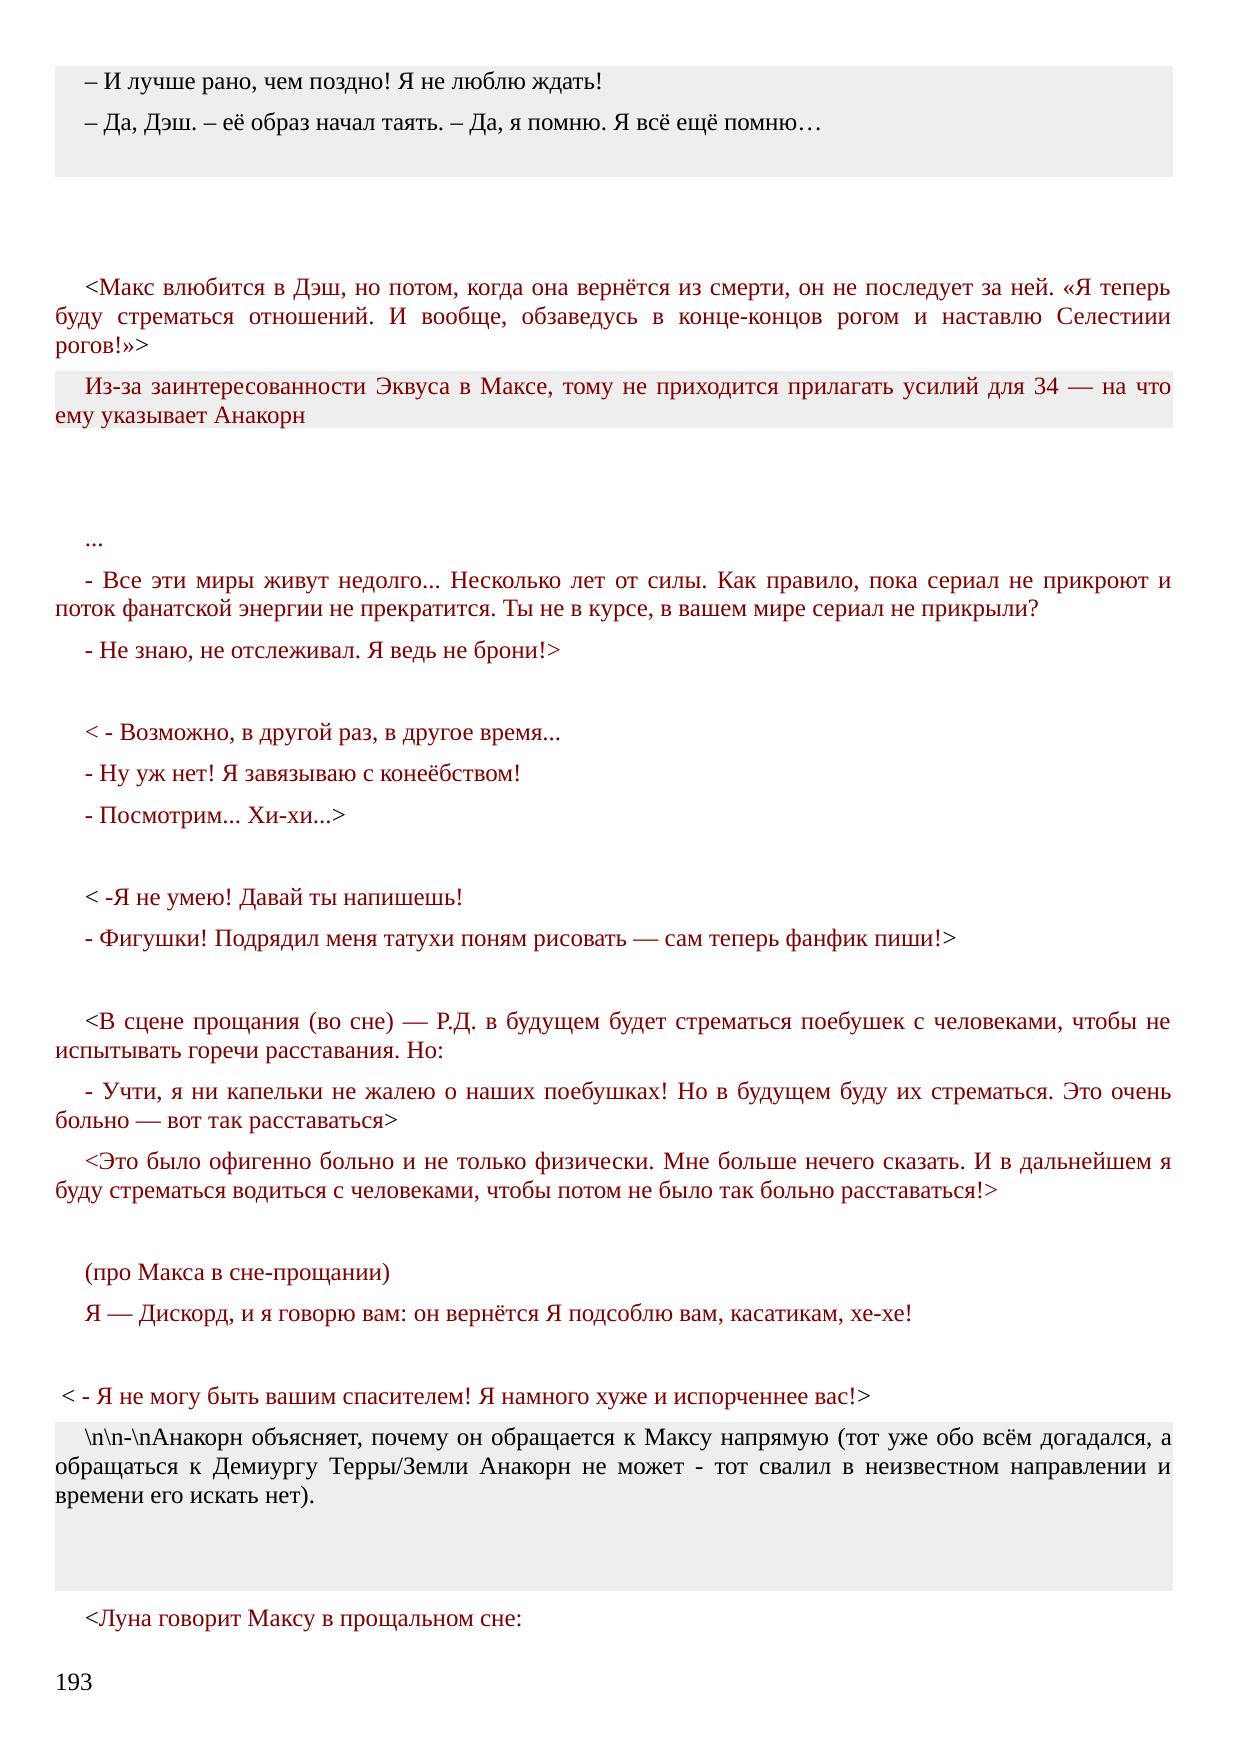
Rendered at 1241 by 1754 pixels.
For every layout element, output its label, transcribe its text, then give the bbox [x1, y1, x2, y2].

text < -Я не умею! Давай ты напишешь! [55, 882, 1173, 911]
text <Макс влюбится в Дэш, но потом, когда она вернётся из смерти, он не последует за ней. «Я теперь буду стрематься отношений. И вообще, обзаведусь в конце-концов рогом и наставлю Селестиии рогов!»> [55, 272, 1173, 358]
text \n\n-\nАнакорн объясняет, почему он обращается к Максу напрямую (тот уже обо всём догадался, а обращаться к Демиургу Терры/Земли Анакорн не может - тот свалил в неизвестном направлении и времени его искать нет). [55, 1422, 1173, 1508]
text <Луна говорит Максу в прощальном сне: [55, 1603, 1173, 1632]
text Я — Дискорд, и я говорю вам: он вернётся Я подсоблю вам, касатикам, хе-хе! [55, 1298, 1173, 1327]
text - Все эти миры живут недолго... Несколько лет от силы. Как правило, пока сериал не прикроют и поток фанатской энергии не прекратится. Ты не в курсе, в вашем мире сериал не прикрыли? [55, 565, 1173, 622]
text <Это было офигенно больно и не только физически. Мне больше нечего сказать. И в дальнейшем я буду стрематься водиться с человеками, чтобы потом не было так больно расставаться!> [55, 1146, 1173, 1203]
text <В сцене прощания (во сне) — Р.Д. в будущем будет стрематься поебушек с человеками, чтобы не испытывать горечи расставания. Но: [55, 1006, 1173, 1063]
text - Учти, я ни капельки не жалею о наших поебушках! Но в будущем буду их стрематься. Это очень больно — вот так расставаться> [55, 1076, 1173, 1133]
text (про Макса в сне-прощании) [55, 1257, 1173, 1286]
text - Не знаю, не отслеживал. Я ведь не брони!> [55, 635, 1173, 663]
text < - Я не могу быть вашим спасителем! Я намного хуже и испорченнее вас!> [55, 1381, 1173, 1410]
text ... [55, 523, 1173, 552]
text - Ну уж нет! Я завязываю с конеёбством! [55, 758, 1173, 787]
text - Фигушки! Подрядил меня татухи поням рисовать — сам теперь фанфик пиши!> [55, 923, 1173, 952]
text – Да, Дэш. – её образ начал таять. – Да, я помню. Я всё ещё помню… [55, 107, 1173, 136]
text Из-за заинтересованности Эквуса в Максе, тому не приходится прилагать усилий для 34 — на что ему указывает Анакорн [55, 371, 1173, 428]
text - Посмотрим... Хи-хи...> [55, 800, 1173, 828]
text < - Возможно, в другой раз, в другое время... [55, 717, 1173, 746]
text – И лучше рано, чем поздно! Я не люблю ждать! [55, 66, 1173, 95]
